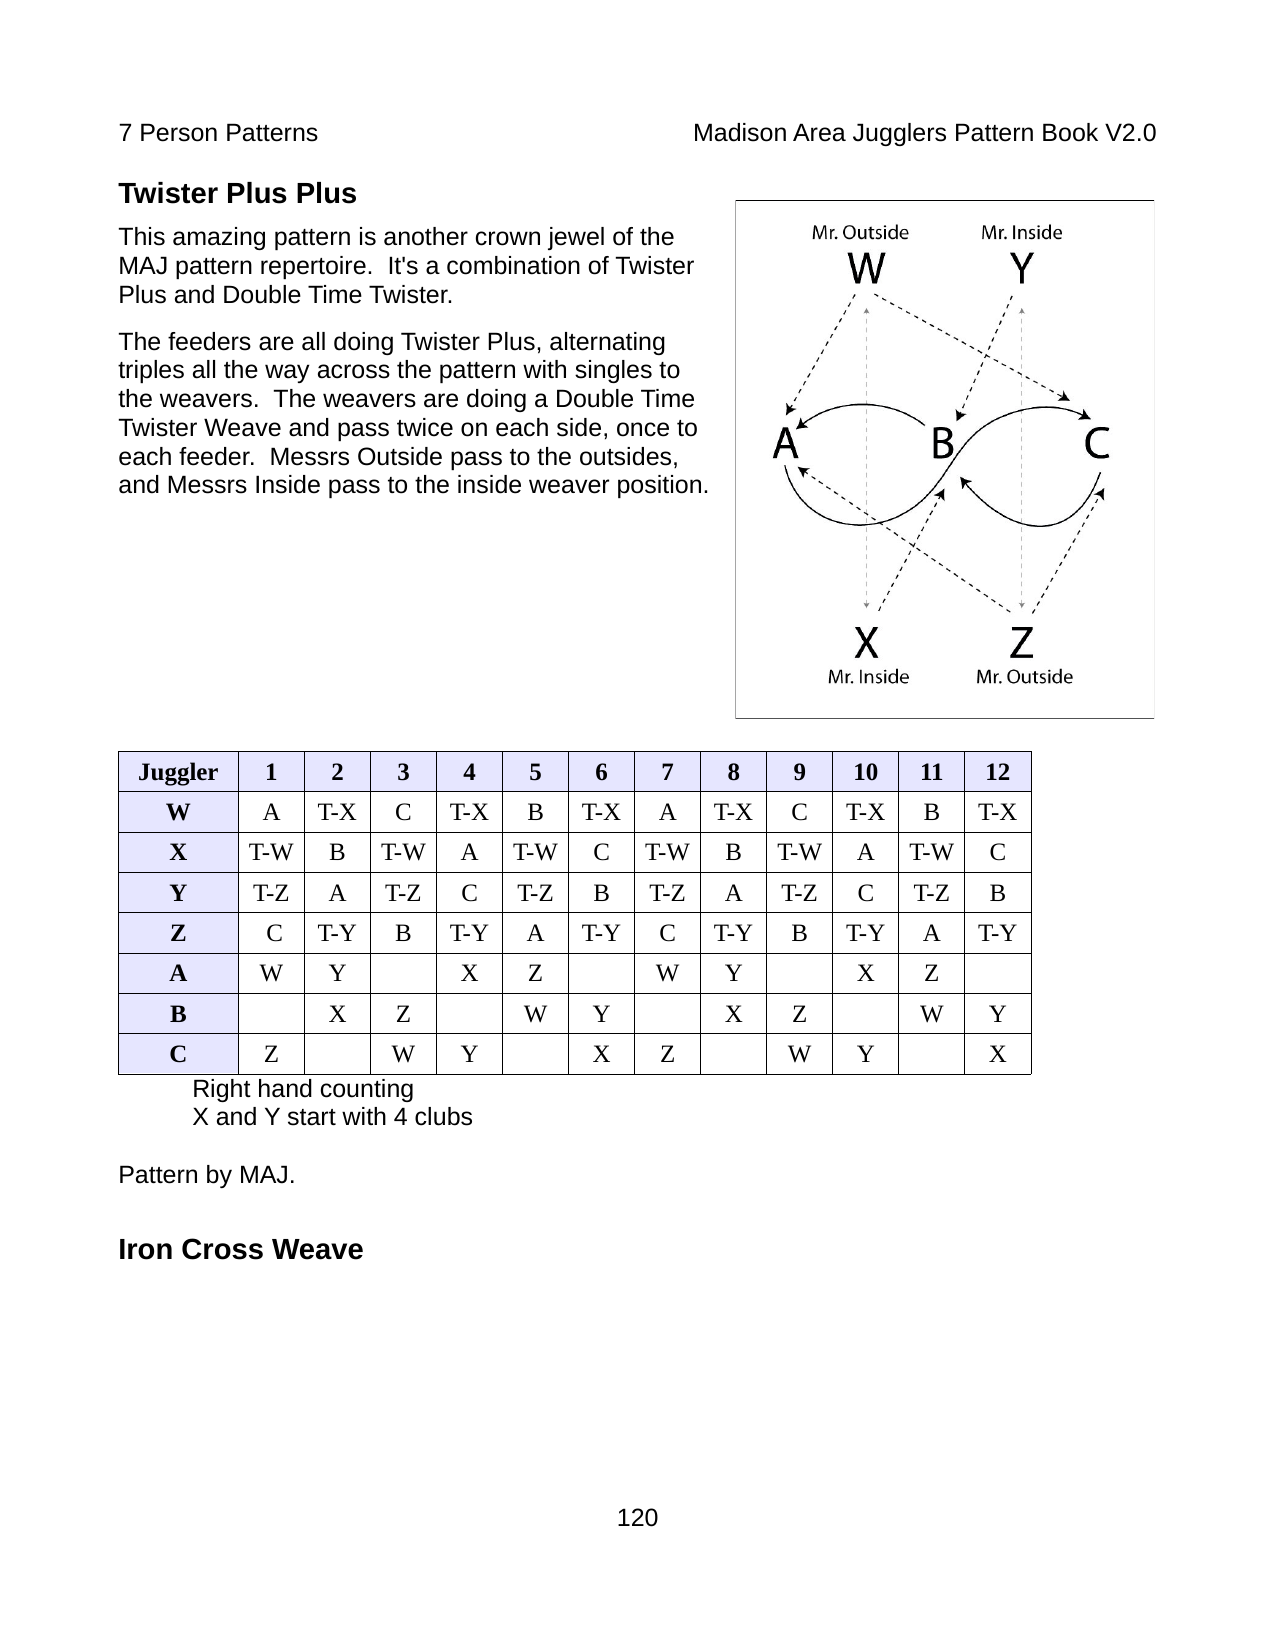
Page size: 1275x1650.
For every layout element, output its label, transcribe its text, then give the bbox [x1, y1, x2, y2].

table_cell W [371, 1034, 436, 1073]
table_cell B [503, 792, 568, 832]
table_cell B [371, 913, 436, 953]
table_header 6 [569, 752, 634, 791]
table_cell T-X [701, 792, 766, 832]
table_cell T-X [965, 792, 1031, 832]
table_cell B [119, 994, 238, 1033]
picture [735, 200, 1155, 719]
table_cell W [503, 994, 568, 1033]
table_cell T-W [899, 833, 964, 872]
table_header 1 [239, 752, 304, 791]
table_cell X [965, 1034, 1031, 1073]
table_header 3 [371, 752, 436, 791]
table_cell X [119, 833, 238, 872]
subtitle Twister Plus Plus [118, 176, 1157, 210]
table_cell C [965, 833, 1031, 872]
table_cell X [833, 954, 898, 993]
table_cell B [305, 833, 370, 872]
table_header 9 [767, 752, 832, 791]
table_header 7 [635, 752, 700, 791]
table_cell W [239, 954, 304, 993]
table_cell Z [503, 954, 568, 993]
table_cell T-Z [503, 873, 568, 912]
table_header Juggler [119, 752, 238, 791]
table_cell Y [119, 873, 238, 912]
table_cell B [569, 873, 634, 912]
table_cell W [899, 994, 964, 1033]
table_cell T-X [833, 792, 898, 832]
table_cell A [503, 913, 568, 953]
table_header 5 [503, 752, 568, 791]
table_header 10 [833, 752, 898, 791]
table_cell [833, 994, 898, 1033]
table_cell T-Y [569, 913, 634, 953]
table_cell Z [239, 1034, 304, 1073]
table_cell [503, 1034, 568, 1073]
table_cell C [833, 873, 898, 912]
table_cell B [965, 873, 1031, 912]
table_cell Y [305, 954, 370, 993]
table_cell A [305, 873, 370, 912]
table_cell Y [569, 994, 634, 1033]
table_cell Y [965, 994, 1031, 1033]
table_cell A [239, 792, 304, 832]
table_cell C [437, 873, 502, 912]
table_cell A [635, 792, 700, 832]
table_cell T-Y [437, 913, 502, 953]
table_cell [239, 994, 304, 1033]
table_cell [965, 954, 1031, 993]
table_cell B [767, 913, 832, 953]
table_cell T-W [503, 833, 568, 872]
table_header 4 [437, 752, 502, 791]
table_cell Y [437, 1034, 502, 1073]
table_cell B [899, 792, 964, 832]
table_header 8 [701, 752, 766, 791]
table_cell T-Y [701, 913, 766, 953]
table_cell X [701, 994, 766, 1033]
table_cell T-W [635, 833, 700, 872]
table_cell Z [371, 994, 436, 1033]
table_cell Z [635, 1034, 700, 1073]
table_cell T-Z [767, 873, 832, 912]
table_cell Z [899, 954, 964, 993]
table_cell T-W [239, 833, 304, 872]
subtitle Iron Cross Weave [118, 1232, 1157, 1265]
table_cell T-W [371, 833, 436, 872]
table_header 2 [305, 752, 370, 791]
table_header 12 [965, 752, 1031, 791]
table_cell T-W [767, 833, 832, 872]
table_cell T-Y [965, 913, 1031, 953]
table_cell C [569, 833, 634, 872]
text The feeders are all doing Twister Plus, alternating triples all the way across the pattern with singles to the weavers. The weavers are doing a Double Time Twister Weave and pass twice on each side, once to each feeder. Messrs Outside pass to the outsides, and Messrs Inside pass to the inside weaver position. [118, 327, 735, 499]
table_cell T-Y [305, 913, 370, 953]
table_cell C [371, 792, 436, 832]
table_cell W [767, 1034, 832, 1073]
table_cell C [767, 792, 832, 832]
table_cell T-Z [239, 873, 304, 912]
table_cell T-Z [899, 873, 964, 912]
table_cell [899, 1034, 964, 1073]
table_cell T-Z [635, 873, 700, 912]
table_cell C [119, 1034, 238, 1073]
table_cell T-Z [371, 873, 436, 912]
table_cell Z [119, 913, 238, 953]
text This amazing pattern is another crown jewel of the MAJ pattern repertoire. It's a combination of Twister Plus and Double Time Twister. [118, 222, 735, 309]
table_cell [305, 1034, 370, 1073]
table_cell X [437, 954, 502, 993]
table_cell B [701, 833, 766, 872]
table_cell C [239, 913, 304, 953]
table_cell T-X [437, 792, 502, 832]
table_cell W [119, 792, 238, 832]
table_header 11 [899, 752, 964, 791]
table_cell X [569, 1034, 634, 1073]
table_cell A [437, 833, 502, 872]
table_cell A [833, 833, 898, 872]
table_cell T-X [305, 792, 370, 832]
table_cell T-X [569, 792, 634, 832]
text Pattern by MAJ. [118, 1160, 1157, 1189]
text X and Y start with 4 clubs [118, 1102, 1157, 1131]
table_cell A [899, 913, 964, 953]
table_cell X [305, 994, 370, 1033]
table_cell Y [833, 1034, 898, 1073]
table_cell T-Y [833, 913, 898, 953]
table_cell Y [701, 954, 766, 993]
table_cell [635, 994, 700, 1033]
table_cell Z [767, 994, 832, 1033]
table_cell [767, 954, 832, 993]
table_cell W [635, 954, 700, 993]
table_cell A [119, 954, 238, 993]
table_cell [371, 954, 436, 993]
table_cell [437, 994, 502, 1033]
table_cell [569, 954, 634, 993]
table_cell C [635, 913, 700, 953]
text Right hand counting [118, 1074, 1157, 1102]
table_cell A [701, 873, 766, 912]
table_cell [701, 1034, 766, 1073]
